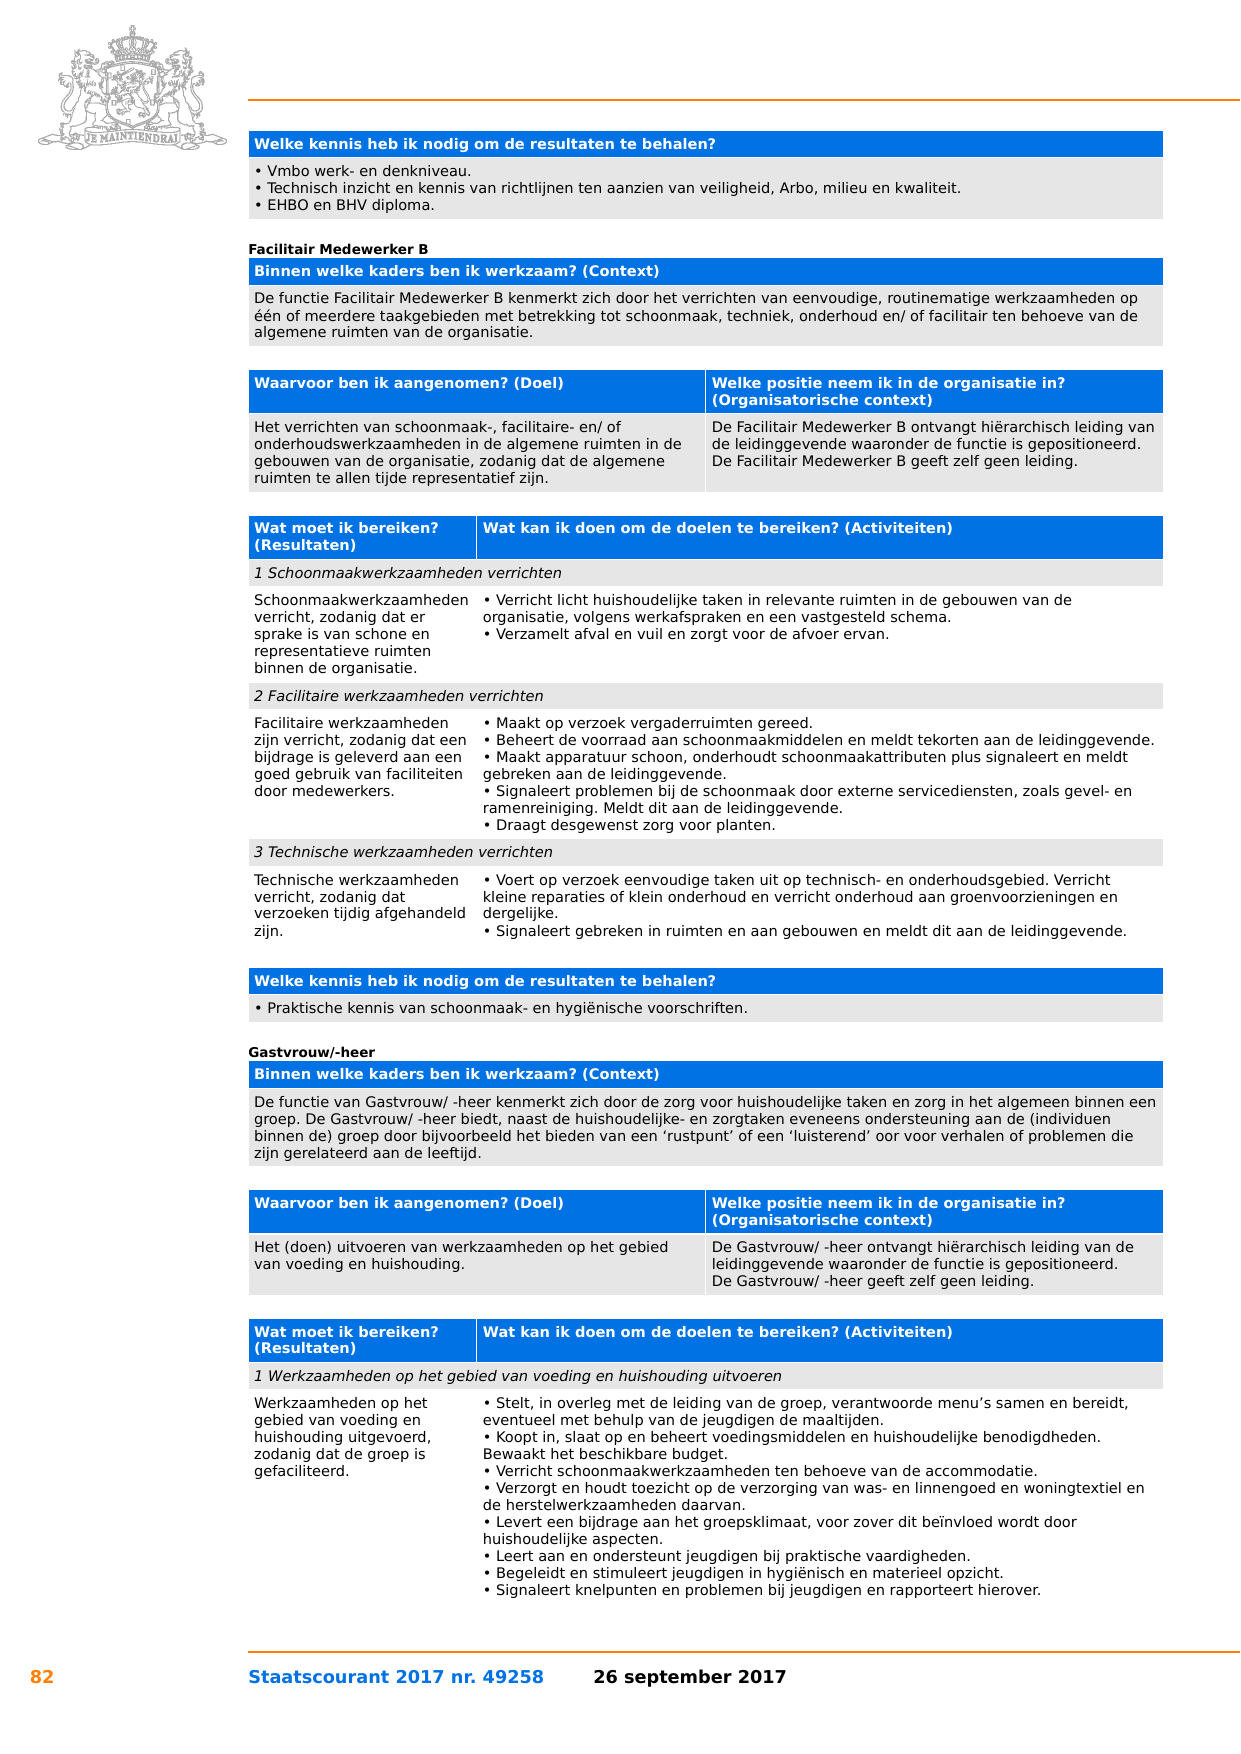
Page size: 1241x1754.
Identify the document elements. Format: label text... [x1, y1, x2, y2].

table_cell • Voert op verzoek eenvoudige taken uit op technisch- en onderhoudsgebied. Verricht kleine reparaties of klein onderhoud en verricht onderhoud aan groenvoorzieningen en dergelijke. • Signaleert gebreken in ruimten en aan gebouwen en meldt dit aan de leidinggevende. [477, 867, 1163, 944]
table_cell • Praktische kennis van schoonmaak- en hygiënische voorschriften. [249, 995, 1163, 1022]
table_header Wat kan ik doen om de doelen te bereiken? (Activiteiten) [477, 1319, 1163, 1362]
table_header Waarvoor ben ik aangenomen? (Doel) [249, 370, 705, 413]
table_cell Binnen welke kaders ben ik werkzaam? (Context) [249, 258, 1163, 285]
table_cell Werkzaamheden op het gebied van voeding en huishouding uitgevoerd, zodanig dat de groep is gefaciliteerd. [249, 1391, 476, 1604]
table_cell • Stelt, in overleg met de leiding van de groep, verantwoorde menu’s samen en bereidt, eventueel met behulp van de jeugdigen de maaltijden. • Koopt in, slaat op en beheert voedingsmiddelen en huishoudelijke benodigdheden. Bewaakt het beschikbare budget. • Verricht schoonmaakwerkzaamheden ten behoeve van de accommodatie. • Verzorgt en houdt toezicht op de verzorging van was- en linnengoed en woningtextiel en de herstelwerkzaamheden daarvan. • Levert een bijdrage aan het groepsklimaat, voor zover dit beïnvloed wordt door huishoudelijke aspecten. • Leert aan en ondersteunt jeugdigen bij praktische vaardigheden. • Begeleidt en stimuleert jeugdigen in hygiënisch en materieel opzicht. • Signaleert knelpunten en problemen bij jeugdigen en rapporteert hierover. [477, 1391, 1163, 1604]
table_header Wat kan ik doen om de doelen te bereiken? (Activiteiten) [477, 516, 1163, 559]
table_cell 3 Technische werkzaamheden verrichten [249, 839, 1163, 866]
table_cell Technische werkzaamheden verricht, zodanig dat verzoeken tijdig afgehandeld zijn. [249, 867, 476, 944]
picture [38, 25, 227, 150]
table_cell • Verricht licht huishoudelijke taken in relevante ruimten in de gebouwen van de organisatie, volgens werkafspraken en een vastgesteld schema. • Verzamelt afval en vuil en zorgt voor de afvoer ervan. [477, 588, 1163, 682]
table_cell De functie Facilitair Medewerker B kenmerkt zich door het verrichten van eenvoudige, routinematige werkzaamheden op één of meerdere taakgebieden met betrekking tot schoonmaak, techniek, onderhoud en/ of facilitair ten behoeve van de algemene ruimten van de organisatie. [249, 286, 1163, 346]
table_cell 2 Facilitaire werkzaamheden verrichten [249, 683, 1163, 709]
table_header Wat moet ik bereiken? (Resultaten) [249, 516, 476, 559]
table_header Welke positie neem ik in de organisatie in? (Organisatorische context) [706, 1190, 1163, 1233]
table_header Gastvrouw/-heer [248, 1045, 1163, 1060]
table_cell De Gastvrouw/ -heer ontvangt hiërarchisch leiding van de leidinggevende waaronder de functie is gepositioneerd. De Gastvrouw/ -heer geeft zelf geen leiding. [706, 1235, 1163, 1295]
table_cell Het (doen) uitvoeren van werkzaamheden op het gebied van voeding en huishouding. [249, 1235, 705, 1295]
table_cell Schoonmaakwerkzaamheden verricht, zodanig dat er sprake is van schone en representatieve ruimten binnen de organisatie. [249, 588, 476, 682]
table_cell 1 Schoonmaakwerkzaamheden verrichten [249, 560, 1163, 586]
table_header Wat moet ik bereiken? (Resultaten) [249, 1319, 476, 1362]
table_cell • Vmbo werk- en denkniveau. • Technisch inzicht en kennis van richtlijnen ten aanzien van veiligheid, Arbo, milieu en kwaliteit. • EHBO en BHV diploma. [249, 158, 1163, 219]
table_header Waarvoor ben ik aangenomen? (Doel) [249, 1190, 705, 1233]
table_cell De Facilitair Medewerker B ontvangt hiërarchisch leiding van de leidinggevende waaronder de functie is gepositioneerd. De Facilitair Medewerker B geeft zelf geen leiding. [706, 414, 1163, 492]
table_header Facilitair Medewerker B [248, 242, 1163, 257]
table_header Welke kennis heb ik nodig om de resultaten te behalen? [249, 968, 1163, 994]
table_cell 1 Werkzaamheden op het gebied van voeding en huishouding uitvoeren [249, 1363, 1163, 1389]
table_header Welke kennis heb ik nodig om de resultaten te behalen? [249, 131, 1163, 157]
table_header Welke positie neem ik in de organisatie in? (Organisatorische context) [706, 370, 1163, 413]
table_cell De functie van Gastvrouw/ -heer kenmerkt zich door de zorg voor huishoudelijke taken en zorg in het algemeen binnen een groep. De Gastvrouw/ -heer biedt, naast de huishoudelijke- en zorgtaken eveneens ondersteuning aan de (individuen binnen de) groep door bijvoorbeeld het bieden van een ‘rustpunt’ of een ‘luisterend’ oor voor verhalen of problemen die zijn gerelateerd aan de leeftijd. [249, 1089, 1163, 1166]
table_cell Het verrichten van schoonmaak-, facilitaire- en/ of onderhoudswerkzaamheden in de algemene ruimten in de gebouwen van de organisatie, zodanig dat de algemene ruimten te allen tijde representatief zijn. [249, 414, 705, 492]
table_cell • Maakt op verzoek vergaderruimten gereed. • Beheert de voorraad aan schoonmaakmiddelen en meldt tekorten aan de leidinggevende. • Maakt apparatuur schoon, onderhoudt schoonmaakattributen plus signaleert en meldt gebreken aan de leidinggevende. • Signaleert problemen bij de schoonmaak door externe servicediensten, zoals gevel- en ramenreiniging. Meldt dit aan de leidinggevende. • Draagt desgewenst zorg voor planten. [477, 710, 1163, 838]
table_cell Binnen welke kaders ben ik werkzaam? (Context) [249, 1061, 1163, 1088]
table_cell Facilitaire werkzaamheden zijn verricht, zodanig dat een bijdrage is geleverd aan een goed gebruik van faciliteiten door medewerkers. [249, 710, 476, 838]
